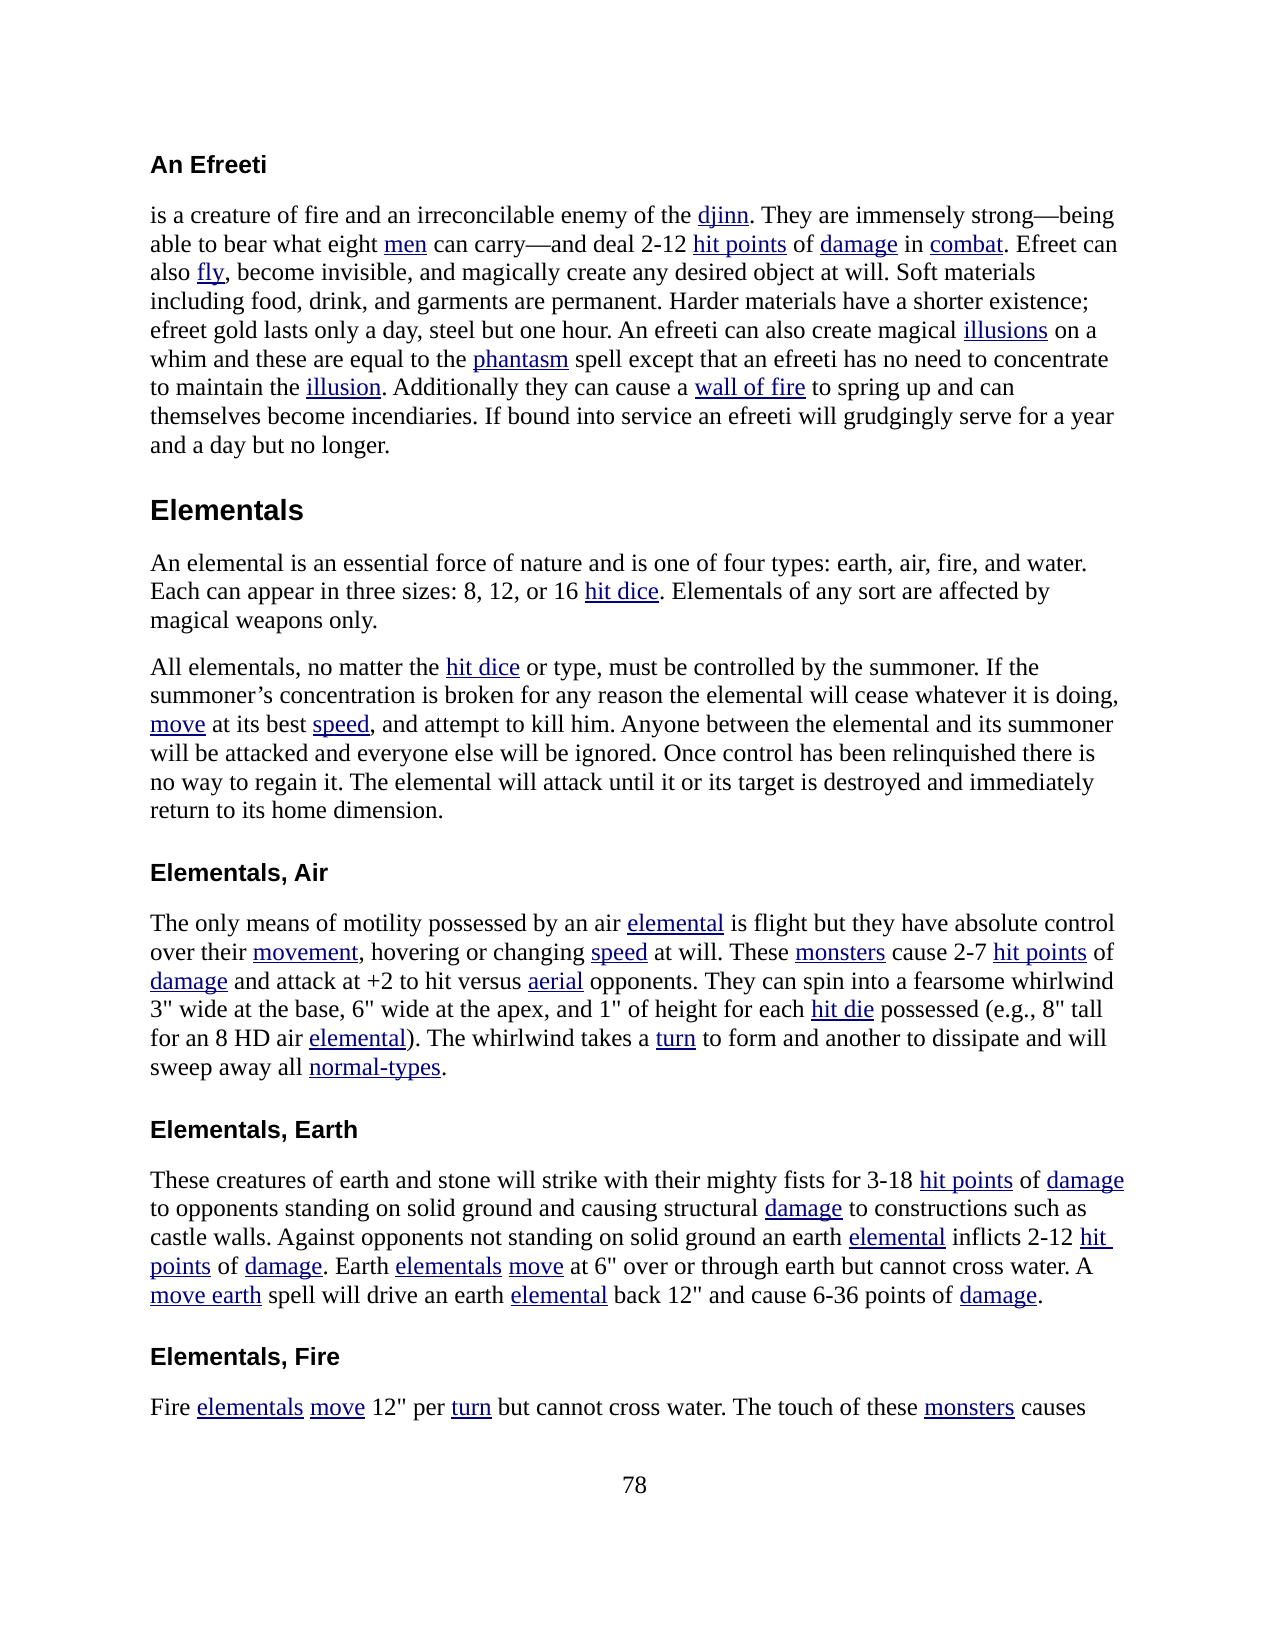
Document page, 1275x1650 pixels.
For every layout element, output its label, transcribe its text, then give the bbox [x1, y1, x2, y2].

text An elemental is an essential force of nature and is one of four types: earth, air, fire, and water. Each can appear in three sizes: 8, 12, or 16 hit dice. Elementals of any sort are affected by magical weapons only. [150, 548, 1125, 634]
subtitle Elementals, Air [150, 858, 1125, 887]
subtitle An Efreeti [150, 150, 1125, 178]
subtitle Elementals, Fire [150, 1342, 1125, 1371]
text All elementals, no matter the hit dice or type, must be controlled by the summoner. If the summoner’s concentration is broken for any reason the elemental will cease whatever it is doing, move at its best speed, and attempt to kill him. Anyone between the elemental and its summoner will be attacked and everyone else will be ignored. Once control has been relinquished there is no way to regain it. The elemental will attack until it or its target is destroyed and immediately return to its home dimension. [150, 652, 1125, 824]
subtitle Elementals [150, 493, 1125, 526]
subtitle Elementals, Earth [150, 1115, 1125, 1143]
text Fire elementals move 12" per turn but cannot cross water. The touch of these monsters causes [150, 1392, 1125, 1421]
text is a creature of fire and an irreconcilable enemy of the djinn. They are immensely strong—being able to bear what eight men can carry—and deal 2-12 hit points of damage in combat. Efreet can also fly, become invisible, and magically create any desired object at will. Soft materials including food, drink, and garments are permanent. Harder materials have a shorter existence; efreet gold lasts only a day, steel but one hour. An efreeti can also create magical illusions on a whim and these are equal to the phantasm spell except that an efreeti has no need to concentrate to maintain the illusion. Additionally they can cause a wall of fire to spring up and can themselves become incendiaries. If bound into service an efreeti will grudgingly serve for a year and a day but no longer. [150, 200, 1125, 459]
text The only means of motility possessed by an air elemental is flight but they have absolute control over their movement, hovering or changing speed at will. These monsters cause 2-7 hit points of damage and attack at +2 to hit versus aerial opponents. They can spin into a fearsome whirlwind 3" wide at the base, 6" wide at the apex, and 1" of height for each hit die possessed (e.g., 8" tall for an 8 HD air elemental). The whirlwind takes a turn to form and another to dissipate and will sweep away all normal-types. [150, 908, 1125, 1081]
text These creatures of earth and stone will strike with their mighty fists for 3-18 hit points of damage to opponents standing on solid ground and causing structural damage to constructions such as castle walls. Against opponents not standing on solid ground an earth elemental inflicts 2-12 hit points of damage. Earth elementals move at 6" over or through earth but cannot cross water. A move earth spell will drive an earth elemental back 12" and cause 6-36 points of damage. [150, 1165, 1125, 1308]
